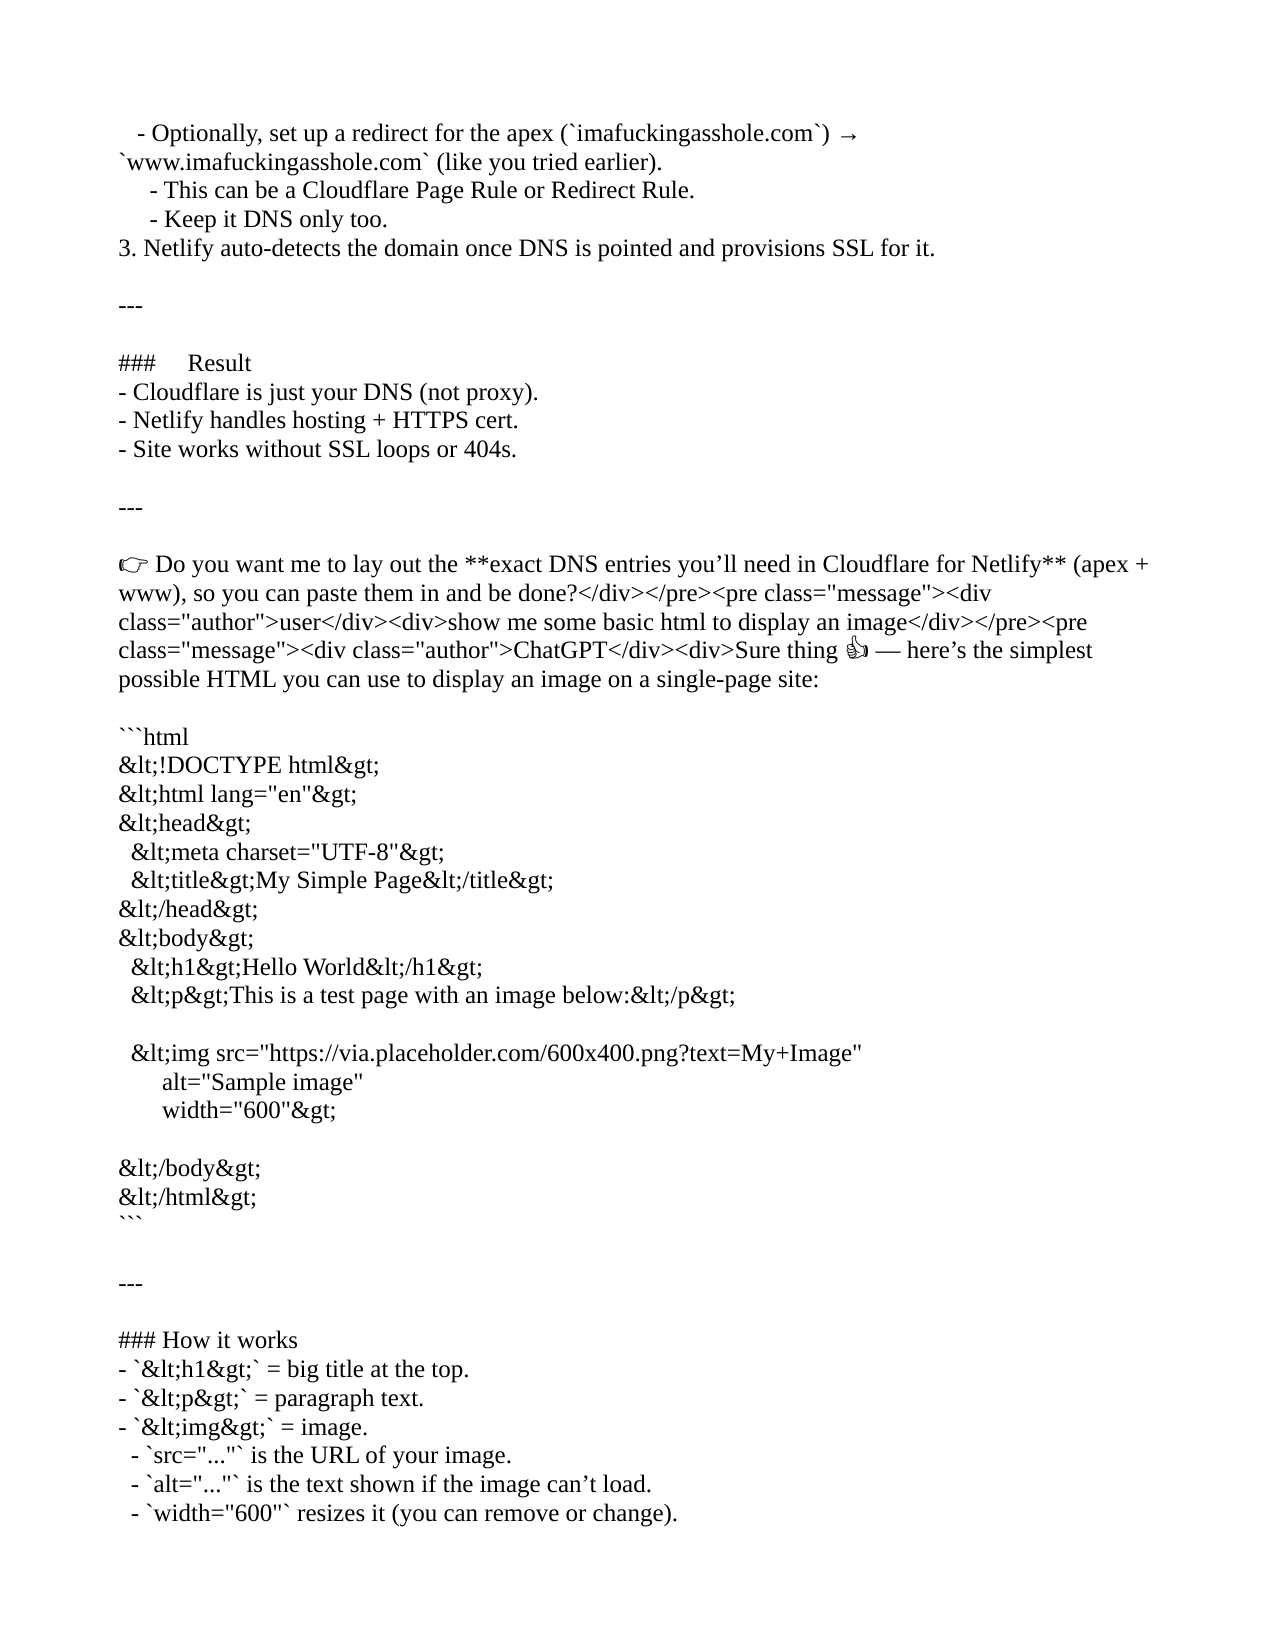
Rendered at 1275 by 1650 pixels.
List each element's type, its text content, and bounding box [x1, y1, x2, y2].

text - This can be a Cloudflare Page Rule or Redirect Rule. [118, 176, 1157, 204]
text - `&lt;p&gt;` = paragraph text. [118, 1383, 1157, 1412]
text - Keep it DNS only too. [118, 204, 1157, 233]
text ### ✅ Result [118, 348, 1157, 377]
text &lt;/body&gt; [118, 1153, 1157, 1182]
text &lt;/head&gt; [118, 894, 1157, 923]
text - Cloudflare is just your DNS (not proxy). [118, 377, 1157, 406]
text - Netlify handles hosting + HTTPS cert. [118, 406, 1157, 434]
text &lt;title&gt;My Simple Page&lt;/title&gt; [118, 866, 1157, 894]
text ``` [118, 1211, 1157, 1239]
text 3. Netlify auto-detects the domain once DNS is pointed and provisions SSL for it. [118, 233, 1157, 262]
text - `width="600"` resizes it (you can remove or change). [118, 1498, 1157, 1527]
text ```html [118, 722, 1157, 751]
text &lt;/html&gt; [118, 1182, 1157, 1211]
text width="600"&gt; [118, 1096, 1157, 1124]
text &lt;meta charset="UTF-8"&gt; [118, 837, 1157, 866]
text &lt;p&gt;This is a test page with an image below:&lt;/p&gt; [118, 981, 1157, 1009]
text &lt;html lang="en"&gt; [118, 779, 1157, 808]
text &lt;h1&gt;Hello World&lt;/h1&gt; [118, 952, 1157, 981]
text - `alt="..."` is the text shown if the image can’t load. [118, 1469, 1157, 1498]
text - `src="..."` is the URL of your image. [118, 1441, 1157, 1469]
text --- [118, 492, 1157, 521]
text &lt;!DOCTYPE html&gt; [118, 751, 1157, 779]
text &lt;body&gt; [118, 923, 1157, 952]
text ### How it works [118, 1326, 1157, 1354]
text - `&lt;img&gt;` = image. [118, 1412, 1157, 1441]
text 👉 Do you want me to lay out the **exact DNS entries you’ll need in Cloudflare for Netlify** (apex + www), so you can paste them in and be done?</div></pre><pre class="message"><div class="author">user</div><div>show me some basic html to display an image</div></pre><pre class="message"><div class="author">ChatGPT</div><div>Sure thing 👍 — here’s the simplest possible HTML you can use to display an image on a single-page site: [118, 549, 1157, 693]
text alt="Sample image" [118, 1067, 1157, 1096]
text --- [118, 291, 1157, 319]
text - `&lt;h1&gt;` = big title at the top. [118, 1354, 1157, 1383]
text --- [118, 1268, 1157, 1297]
text - Optionally, set up a redirect for the apex (`imafuckingasshole.com`) → `www.imafuckingasshole.com` (like you tried earlier). [118, 118, 1157, 176]
text - Site works without SSL loops or 404s. [118, 434, 1157, 463]
text &lt;img src="https://via.placeholder.com/600x400.png?text=My+Image" [118, 1038, 1157, 1067]
text &lt;head&gt; [118, 808, 1157, 837]
